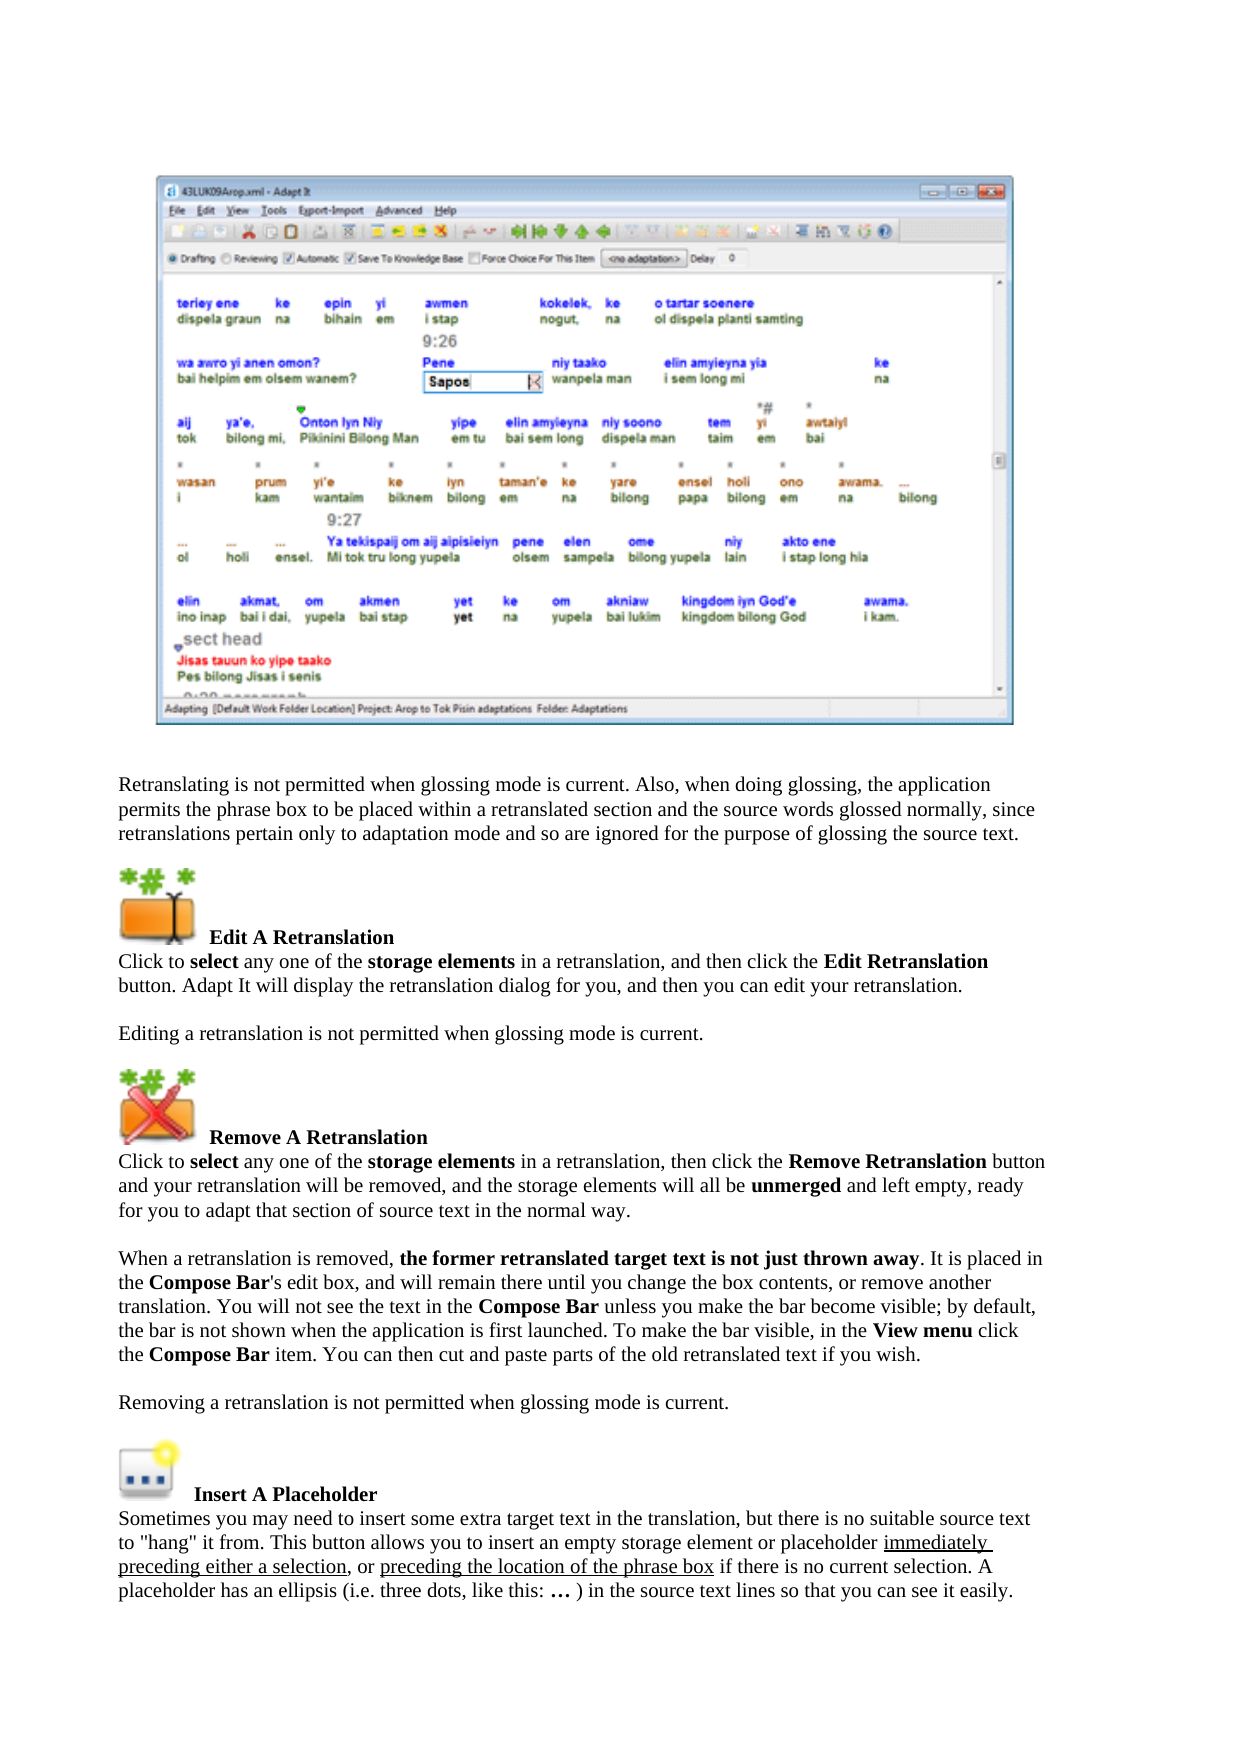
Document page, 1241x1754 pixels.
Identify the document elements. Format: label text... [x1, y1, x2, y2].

text Retranslating is not permitted when glossing mode is current. Also, when doing glossing, the application permits the phrase box to be placed within a retranslated section and the source words glossed normally, since retranslations pertain only to adaptation mode and so are ignored for the purpose of glossing the source text. [118, 772, 1048, 844]
picture [118, 868, 199, 945]
picture [153, 174, 1014, 725]
text Insert A Placeholder [118, 1438, 1048, 1506]
text Editing a retranslation is not permitted when glossing mode is current. [118, 1021, 1048, 1045]
text Removing a retranslation is not permitted when glossing mode is current. [118, 1390, 1048, 1414]
text When a retranslation is removed, the former retranslated target text is not just thrown away. It is placed in the Compose Bar's edit box, and will remain there until you change the box contents, or remove another translation. You will not see the text in the Compose Bar unless you make the bar become visible; by default, the bar is not shown when the application is first launched. To make the bar visible, in the View menu click the Compose Bar item. You can then cut and paste parts of the old retranslated text if you wish. [118, 1246, 1048, 1366]
text Sometimes you may need to insert some extra target text in the translation, but there is no suitable source text to "hang" it from. This button allows you to insert an empty storage element or placeholder immediately preceding either a selection, or preceding the location of the phrase box if there is no current selection. A placeholder has an ellipsis (i.e. three dots, like this: … ) in the source text lines so that you can see it easily. [118, 1506, 1048, 1602]
text Edit A Retranslation Click to select any one of the storage elements in a retranslation, and then click the Edit Retranslation button. Adapt It will display the retranslation dialog for you, and then you can edit your retranslation. [118, 869, 1048, 997]
text Remove A Retranslation Click to select any one of the storage elements in a retranslation, then click the Remove Retranslation button and your retranslation will be removed, and the storage elements will all be unmerged and left empty, ready for you to adapt that section of source text in the normal way. [118, 1069, 1048, 1222]
picture [118, 1069, 199, 1145]
picture [118, 1438, 183, 1501]
